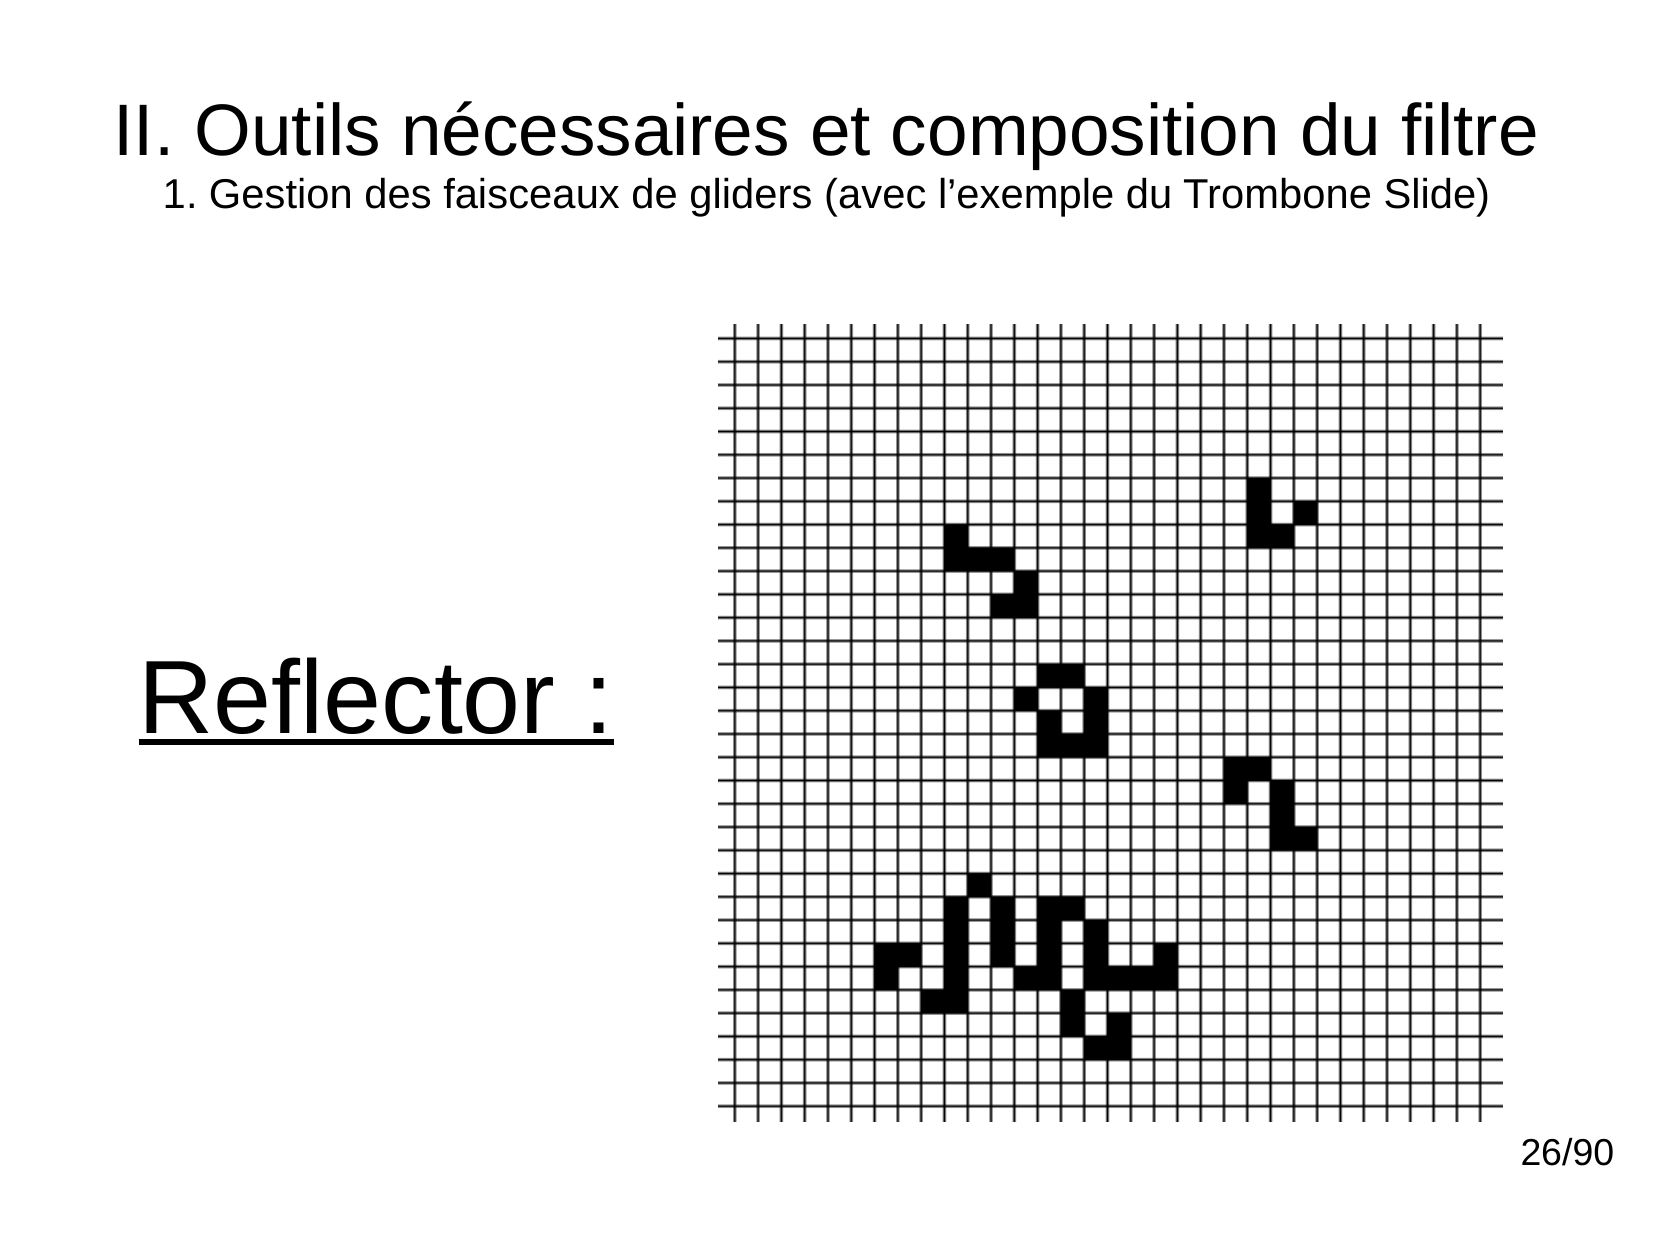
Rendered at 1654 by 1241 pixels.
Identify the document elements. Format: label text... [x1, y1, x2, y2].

text_box <number>/90 [1505, 1124, 1654, 1182]
title II. Outils nécessaires et composition du filtre 1. Gestion des faisceaux de gliders (avec l’exemple du Trombone Slide) [0, 30, 1654, 276]
text_box Reflector : [124, 631, 629, 763]
picture [718, 324, 1503, 1123]
